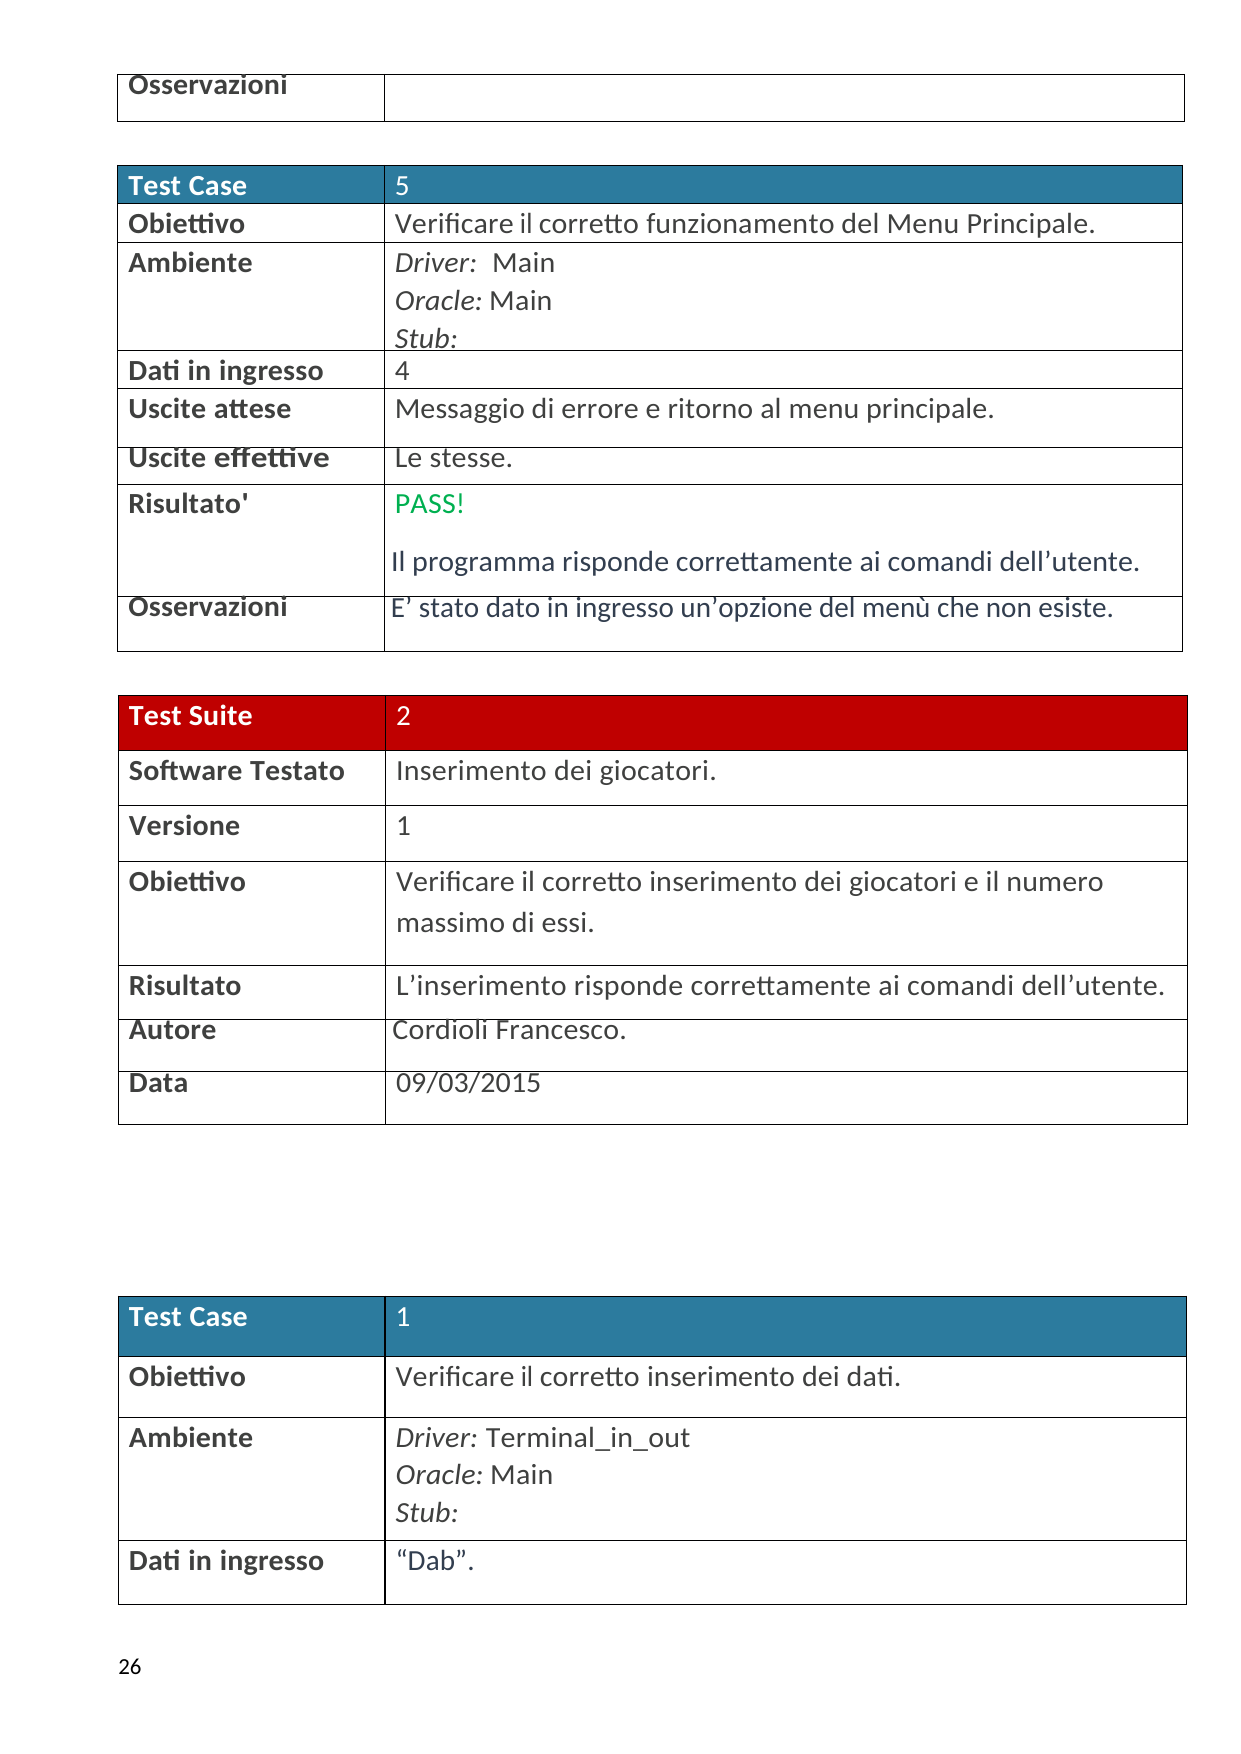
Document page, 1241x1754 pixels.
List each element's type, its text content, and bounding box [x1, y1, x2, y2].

table_cell Osservazioni [118, 597, 384, 651]
table_header 1 [386, 1297, 1186, 1356]
table_cell Data [119, 1072, 385, 1124]
table_cell Le stesse. [385, 448, 1182, 483]
table_cell Software Testato [119, 751, 385, 805]
table_cell “Dab”. [386, 1541, 1186, 1604]
table_cell Risultato [119, 966, 385, 1019]
table_cell Versione [119, 806, 385, 861]
table_cell Dati in ingresso [118, 351, 384, 388]
table_header 2 [386, 696, 1187, 750]
table_cell Messaggio di errore e ritorno al menu principale. [385, 389, 1182, 447]
table_cell [385, 75, 1184, 121]
table_cell Obiettivo [118, 204, 384, 242]
table_cell 4 [385, 351, 1182, 388]
table_cell Osservazioni [118, 75, 384, 121]
table_cell Inserimento dei giocatori. [386, 751, 1187, 805]
table_cell L’inserimento risponde correttamente ai comandi dell’utente. [386, 966, 1187, 1019]
table_cell Ambiente [118, 243, 384, 350]
table_cell Risultato' [118, 485, 384, 596]
table_header Test Case [118, 166, 384, 203]
table_cell Ambiente [119, 1418, 384, 1540]
table_cell Verificare il corretto inserimento dei giocatori e il numero massimo di essi. [386, 862, 1187, 965]
table_cell Driver: Terminal_in_out Oracle: Main Stub: [386, 1418, 1186, 1540]
table_cell 1 [386, 806, 1187, 861]
table_header Test Suite [119, 696, 385, 750]
table_cell Uscite effettive [118, 448, 384, 483]
table_cell PASS! Il programma risponde correttamente ai comandi dell’utente. [385, 485, 1182, 596]
table_cell Driver: Main Oracle: Main Stub: [385, 243, 1182, 350]
table_cell 09/03/2015 [386, 1072, 1187, 1124]
table_cell Dati in ingresso [119, 1541, 384, 1604]
table_cell Obiettivo [119, 862, 385, 965]
table_cell Autore [119, 1020, 385, 1071]
table_cell Cordioli Francesco. [386, 1020, 1187, 1071]
table_cell Uscite attese [118, 389, 384, 447]
table_cell Obiettivo [119, 1357, 384, 1417]
table_header Test Case [119, 1297, 384, 1356]
table_cell E’ stato dato in ingresso un’opzione del menù che non esiste. [385, 597, 1182, 651]
table_header 5 [385, 166, 1182, 203]
table_cell Verificare il corretto funzionamento del Menu Principale. [385, 204, 1182, 242]
table_cell Verificare il corretto inserimento dei dati. [386, 1357, 1186, 1417]
